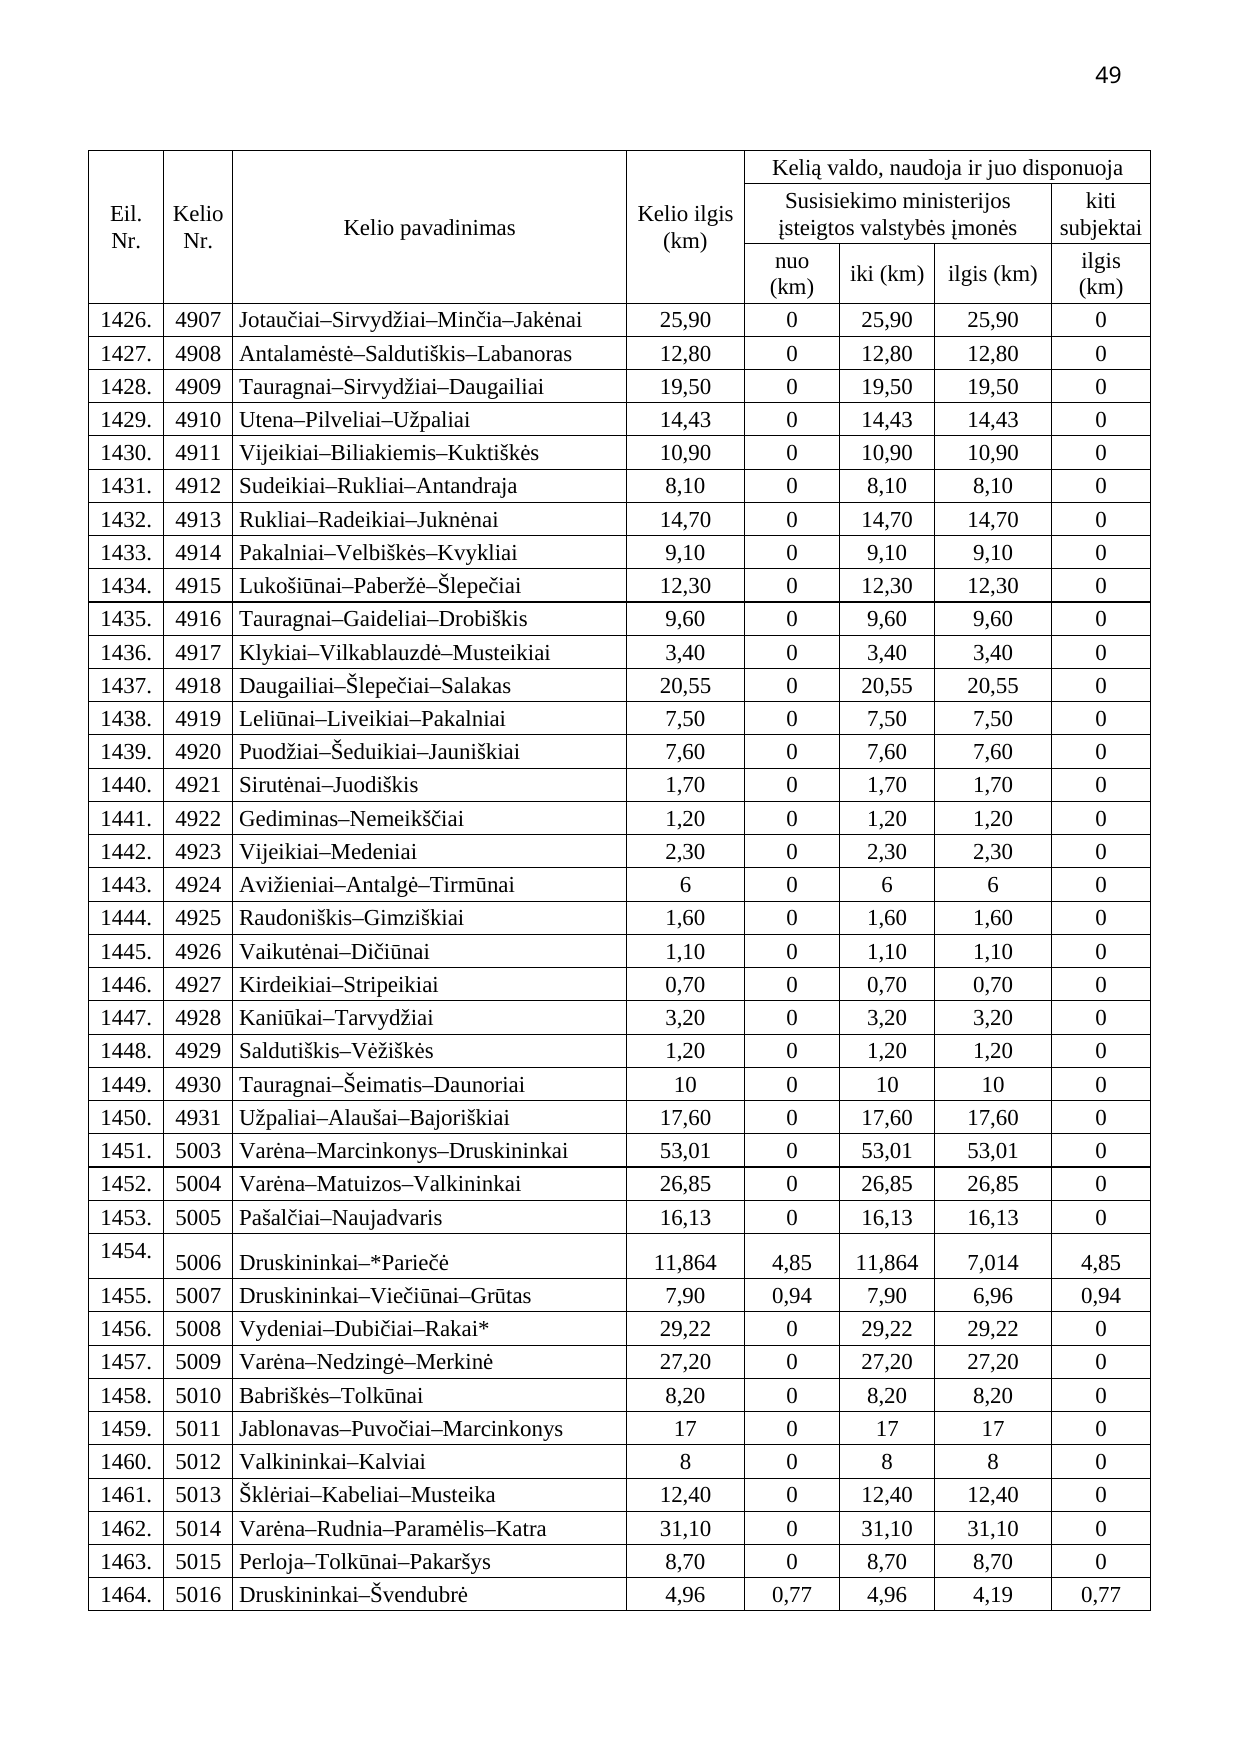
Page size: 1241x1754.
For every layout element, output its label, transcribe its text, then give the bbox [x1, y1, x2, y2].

table_cell 8,70 [935, 1545, 1051, 1577]
table_cell 4,96 [627, 1578, 744, 1610]
table_cell 7,014 [935, 1234, 1051, 1278]
table_cell 0 [745, 536, 839, 568]
table_cell 5004 [164, 1168, 232, 1199]
table_cell 1,10 [840, 935, 934, 967]
table_cell 14,70 [840, 503, 934, 535]
table_cell 0 [1052, 536, 1150, 568]
table_cell 0 [1052, 1068, 1150, 1100]
table_cell Rukliai–Radeikiai–Juknėnai [233, 503, 626, 535]
table_cell 8,20 [840, 1379, 934, 1411]
table_cell Varėna–Marcinkonys–Druskininkai [233, 1134, 626, 1166]
table_cell 0 [745, 470, 839, 502]
table_cell Lukošiūnai–Paberžė–Šlepečiai [233, 569, 626, 601]
table_cell 1448. [89, 1035, 163, 1067]
table_cell Šklėriai–Kabeliai–Musteika [233, 1479, 626, 1511]
table_cell 10 [935, 1068, 1051, 1100]
table_cell 3,20 [840, 1001, 934, 1033]
table_cell 6 [627, 868, 744, 901]
table_cell 1430. [89, 436, 163, 468]
table_cell 10 [627, 1068, 744, 1100]
table_cell 0 [745, 1545, 839, 1577]
table_cell 4913 [164, 503, 232, 535]
table_cell 5015 [164, 1545, 232, 1577]
table_cell 1426. [89, 304, 163, 336]
table_cell 0 [745, 603, 839, 635]
table_cell 0 [1052, 1312, 1150, 1344]
table_cell 7,50 [935, 702, 1051, 734]
table_cell Leliūnai–Liveikiai–Pakalniai [233, 702, 626, 734]
table_cell 12,40 [840, 1479, 934, 1511]
table_cell 10,90 [627, 436, 744, 468]
table_cell 9,60 [935, 603, 1051, 635]
table_cell 0 [745, 1068, 839, 1100]
table_cell 7,90 [627, 1279, 744, 1311]
table_cell 0 [1052, 769, 1150, 801]
table_header Kelią valdo, naudoja ir juo disponuoja [745, 151, 1150, 183]
table_cell 1454. [89, 1234, 163, 1278]
table_cell Utena–Pilveliai–Užpaliai [233, 403, 626, 435]
table_cell 9,60 [840, 603, 934, 635]
table_cell Varėna–Rudnia–Paramėlis–Katra [233, 1512, 626, 1544]
table_cell 0 [1052, 735, 1150, 768]
table_cell 1445. [89, 935, 163, 967]
table_cell 1451. [89, 1134, 163, 1166]
table_cell 0 [745, 1445, 839, 1477]
table_cell Užpaliai–Alaušai–Bajoriškiai [233, 1101, 626, 1133]
table_cell 4919 [164, 702, 232, 734]
table_cell 1441. [89, 802, 163, 834]
table_cell 1463. [89, 1545, 163, 1577]
table_cell Tauragnai–Sirvydžiai–Daugailiai [233, 370, 626, 402]
table_cell 0 [1052, 669, 1150, 701]
table_cell 7,50 [840, 702, 934, 734]
table_cell 27,20 [840, 1346, 934, 1378]
table_cell Vijeikiai–Biliakiemis–Kuktiškės [233, 436, 626, 468]
table_cell 0 [745, 503, 839, 535]
table_cell 12,30 [840, 569, 934, 601]
table_cell Vijeikiai–Medeniai [233, 835, 626, 867]
table_cell 0 [1052, 1545, 1150, 1577]
table_cell 4921 [164, 769, 232, 801]
table_cell 0 [1052, 503, 1150, 535]
table_cell 1443. [89, 868, 163, 901]
table_cell 14,43 [627, 403, 744, 435]
table_cell 0 [745, 1201, 839, 1233]
table_cell 0 [745, 1312, 839, 1344]
table_cell 26,85 [627, 1168, 744, 1199]
table_cell 8 [627, 1445, 744, 1477]
table_cell 1455. [89, 1279, 163, 1311]
table_cell 14,70 [627, 503, 744, 535]
table_cell 4917 [164, 636, 232, 668]
table_cell 8,10 [840, 470, 934, 502]
table_cell 1431. [89, 470, 163, 502]
table_cell 14,70 [935, 503, 1051, 535]
table_cell 3,40 [840, 636, 934, 668]
table_cell 4922 [164, 802, 232, 834]
table_cell 4915 [164, 569, 232, 601]
table_cell 4920 [164, 735, 232, 768]
table_cell 0 [745, 337, 839, 369]
table_cell 3,40 [627, 636, 744, 668]
table_cell 53,01 [935, 1134, 1051, 1166]
table_cell 8,20 [627, 1379, 744, 1411]
table_cell 5007 [164, 1279, 232, 1311]
table_cell 0 [745, 669, 839, 701]
table_cell 20,55 [627, 669, 744, 701]
table_cell 4912 [164, 470, 232, 502]
table_cell 1449. [89, 1068, 163, 1100]
table_cell 5014 [164, 1512, 232, 1544]
table_cell 1435. [89, 603, 163, 635]
table_cell 4907 [164, 304, 232, 336]
table_cell 0 [1052, 802, 1150, 834]
table_cell 4927 [164, 968, 232, 1000]
table_cell 4930 [164, 1068, 232, 1100]
table_cell 16,13 [627, 1201, 744, 1233]
table_cell Jablonavas–Puvočiai–Marcinkonys [233, 1412, 626, 1444]
table_cell Avižieniai–Antalgė–Tirmūnai [233, 868, 626, 901]
table_cell 8,10 [627, 470, 744, 502]
table_cell 12,40 [627, 1479, 744, 1511]
table_cell 0 [1052, 436, 1150, 468]
table_cell 0 [745, 835, 839, 867]
table_cell 6 [840, 868, 934, 901]
table_cell 0 [1052, 835, 1150, 867]
table_cell 4923 [164, 835, 232, 867]
table_cell Tauragnai–Gaideliai–Drobiškis [233, 603, 626, 635]
table_cell 5010 [164, 1379, 232, 1411]
table_cell 4,85 [745, 1234, 839, 1278]
table_cell 31,10 [627, 1512, 744, 1544]
table_cell Klykiai–Vilkablauzdė–Musteikiai [233, 636, 626, 668]
table_cell 12,80 [627, 337, 744, 369]
table_cell 1,70 [627, 769, 744, 801]
table_cell 1453. [89, 1201, 163, 1233]
table_cell 1,10 [935, 935, 1051, 967]
table_cell 3,20 [935, 1001, 1051, 1033]
table_cell 0 [1052, 569, 1150, 601]
table_cell Vaikutėnai–Dičiūnai [233, 935, 626, 967]
table_cell 4,85 [1052, 1234, 1150, 1278]
table_cell Druskininkai–*Pariečė [233, 1234, 626, 1278]
table_cell 1429. [89, 403, 163, 435]
table_cell 9,10 [840, 536, 934, 568]
table_cell 1457. [89, 1346, 163, 1378]
table_cell 5012 [164, 1445, 232, 1477]
table_cell 1,20 [935, 802, 1051, 834]
table_cell 5005 [164, 1201, 232, 1233]
table_cell Pakalniai–Velbiškės–Kvykliai [233, 536, 626, 568]
table_cell 5013 [164, 1479, 232, 1511]
table_cell 8,70 [627, 1545, 744, 1577]
table_cell 0 [1052, 304, 1150, 336]
table_cell 1438. [89, 702, 163, 734]
table_cell 0 [1052, 403, 1150, 435]
table_cell 20,55 [935, 669, 1051, 701]
table_cell 8,70 [840, 1545, 934, 1577]
table_header Kelio pavadinimas [233, 151, 626, 302]
table_cell Daugailiai–Šlepečiai–Salakas [233, 669, 626, 701]
table_cell 4918 [164, 669, 232, 701]
table_cell 0 [1052, 1512, 1150, 1544]
table_header Eil. Nr. [89, 151, 163, 302]
table_cell 0,77 [1052, 1578, 1150, 1610]
table_cell 1442. [89, 835, 163, 867]
table_cell Pašalčiai–Naujadvaris [233, 1201, 626, 1233]
table_cell 0 [1052, 1479, 1150, 1511]
table_cell 25,90 [840, 304, 934, 336]
table_cell 26,85 [840, 1168, 934, 1199]
table_cell Raudoniškis–Gimziškiai [233, 902, 626, 934]
table_cell 0,70 [935, 968, 1051, 1000]
table_cell 1452. [89, 1168, 163, 1199]
table_cell 3,20 [627, 1001, 744, 1033]
table_cell 1432. [89, 503, 163, 535]
table_cell 0 [745, 1134, 839, 1166]
table_cell 8 [935, 1445, 1051, 1477]
table_cell 0 [1052, 1035, 1150, 1067]
table_cell 4928 [164, 1001, 232, 1033]
table_cell 1,20 [840, 802, 934, 834]
table_cell 1,60 [935, 902, 1051, 934]
table_cell 1434. [89, 569, 163, 601]
table_cell 0 [1052, 902, 1150, 934]
table_cell 29,22 [840, 1312, 934, 1344]
table_cell 5008 [164, 1312, 232, 1344]
table_header Kelio ilgis (km) [627, 151, 744, 302]
table_cell 1447. [89, 1001, 163, 1033]
table_cell 14,43 [935, 403, 1051, 435]
table_cell 1,20 [840, 1035, 934, 1067]
table_cell 31,10 [840, 1512, 934, 1544]
table_cell 0 [1052, 1101, 1150, 1133]
table_cell 0 [1052, 1379, 1150, 1411]
table_cell 0 [1052, 470, 1150, 502]
table_cell 12,40 [935, 1479, 1051, 1511]
table_cell 0 [1052, 702, 1150, 734]
table_cell 1,70 [840, 769, 934, 801]
table_cell 17 [627, 1412, 744, 1444]
table_cell 0 [1052, 603, 1150, 635]
table_cell 5006 [164, 1234, 232, 1278]
table_cell 29,22 [935, 1312, 1051, 1344]
table_cell 17 [840, 1412, 934, 1444]
table_cell 16,13 [935, 1201, 1051, 1233]
table_cell Valkininkai–Kalviai [233, 1445, 626, 1477]
table_cell 0 [745, 702, 839, 734]
table_cell 0,94 [745, 1279, 839, 1311]
table_cell 0 [1052, 1346, 1150, 1378]
table_cell 1456. [89, 1312, 163, 1344]
table_cell 4929 [164, 1035, 232, 1067]
table_cell Gediminas–Nemeikščiai [233, 802, 626, 834]
table_cell 1,60 [840, 902, 934, 934]
table_cell Babriškės–Tolkūnai [233, 1379, 626, 1411]
table_cell 1461. [89, 1479, 163, 1511]
table_cell 14,43 [840, 403, 934, 435]
table_cell 5016 [164, 1578, 232, 1610]
table_cell 9,10 [935, 536, 1051, 568]
table_cell ilgis (km) [1052, 244, 1150, 302]
table_cell 31,10 [935, 1512, 1051, 1544]
table_cell 4926 [164, 935, 232, 967]
table_cell 9,60 [627, 603, 744, 635]
table_cell 17,60 [935, 1101, 1051, 1133]
table_cell 0 [745, 802, 839, 834]
table_cell 7,50 [627, 702, 744, 734]
table_cell 4908 [164, 337, 232, 369]
table_cell 0,70 [627, 968, 744, 1000]
table_cell 1439. [89, 735, 163, 768]
table_cell 2,30 [840, 835, 934, 867]
table_cell 1,20 [935, 1035, 1051, 1067]
table_cell Kirdeikiai–Stripeikiai [233, 968, 626, 1000]
table_cell 1450. [89, 1101, 163, 1133]
table_cell 4911 [164, 436, 232, 468]
table_cell 1458. [89, 1379, 163, 1411]
table_cell 16,13 [840, 1201, 934, 1233]
table_cell 0 [1052, 370, 1150, 402]
table_cell 8,10 [935, 470, 1051, 502]
table_cell iki (km) [840, 244, 934, 302]
table_cell Vydeniai–Dubičiai–Rakai* [233, 1312, 626, 1344]
table_cell Saldutiškis–Vėžiškės [233, 1035, 626, 1067]
table_cell 4924 [164, 868, 232, 901]
table_cell 7,60 [840, 735, 934, 768]
table_cell 1428. [89, 370, 163, 402]
table_cell 0 [745, 1512, 839, 1544]
table_cell 1,60 [627, 902, 744, 934]
table_cell 5003 [164, 1134, 232, 1166]
table_cell Tauragnai–Šeimatis–Daunoriai [233, 1068, 626, 1100]
table_cell 53,01 [627, 1134, 744, 1166]
table_cell 19,50 [935, 370, 1051, 402]
table_cell 7,60 [627, 735, 744, 768]
table_cell 1436. [89, 636, 163, 668]
table_cell 0 [745, 569, 839, 601]
table_cell Puodžiai–Šeduikiai–Jauniškiai [233, 735, 626, 768]
table_cell 5011 [164, 1412, 232, 1444]
table_cell Sudeikiai–Rukliai–Antandraja [233, 470, 626, 502]
table_cell 0 [1052, 935, 1150, 967]
table_cell 8 [840, 1445, 934, 1477]
table_cell 0 [1052, 1001, 1150, 1033]
table_cell 1437. [89, 669, 163, 701]
table_cell 0 [745, 1168, 839, 1199]
table_cell 29,22 [627, 1312, 744, 1344]
table_cell 0 [745, 968, 839, 1000]
table_cell 2,30 [627, 835, 744, 867]
table_cell 2,30 [935, 835, 1051, 867]
table_cell 0 [1052, 1134, 1150, 1166]
table_cell 1460. [89, 1445, 163, 1477]
table_cell 1433. [89, 536, 163, 568]
table_cell 0,77 [745, 1578, 839, 1610]
table_cell Jotaučiai–Sirvydžiai–Minčia–Jakėnai [233, 304, 626, 336]
table_cell 1,10 [627, 935, 744, 967]
table_header Kelio Nr. [164, 151, 232, 302]
table_cell 0 [1052, 337, 1150, 369]
table_cell 9,10 [627, 536, 744, 568]
table_cell 25,90 [935, 304, 1051, 336]
table_cell 0 [745, 370, 839, 402]
table_cell kiti subjektai [1052, 184, 1150, 243]
table_cell 5009 [164, 1346, 232, 1378]
table_cell 4909 [164, 370, 232, 402]
table_cell 0 [745, 868, 839, 901]
table_cell 20,55 [840, 669, 934, 701]
table_cell 0 [745, 403, 839, 435]
table_cell 7,60 [935, 735, 1051, 768]
table_cell 0,94 [1052, 1279, 1150, 1311]
table_cell 1427. [89, 337, 163, 369]
table_cell 0 [745, 304, 839, 336]
table_cell Varėna–Nedzingė–Merkinė [233, 1346, 626, 1378]
table_cell 0 [1052, 868, 1150, 901]
table_cell ilgis (km) [935, 244, 1051, 302]
table_cell 1446. [89, 968, 163, 1000]
table_cell 19,50 [840, 370, 934, 402]
table_cell 11,864 [840, 1234, 934, 1278]
table_cell 10,90 [840, 436, 934, 468]
table_cell 12,80 [840, 337, 934, 369]
table_cell 1,20 [627, 1035, 744, 1067]
table_cell 12,30 [627, 569, 744, 601]
table_cell 27,20 [627, 1346, 744, 1378]
table_cell 0 [745, 1412, 839, 1444]
table_cell 0 [1052, 1201, 1150, 1233]
table_cell 27,20 [935, 1346, 1051, 1378]
table_cell 0 [1052, 1412, 1150, 1444]
table_cell 10,90 [935, 436, 1051, 468]
table_cell 0 [1052, 968, 1150, 1000]
table_cell 0 [1052, 636, 1150, 668]
table_cell Sirutėnai–Juodiškis [233, 769, 626, 801]
table_cell Kaniūkai–Tarvydžiai [233, 1001, 626, 1033]
table_cell 1464. [89, 1578, 163, 1610]
table_cell 17 [935, 1412, 1051, 1444]
table_cell 0 [745, 636, 839, 668]
table_cell 0 [745, 1379, 839, 1411]
table_cell 3,40 [935, 636, 1051, 668]
table_cell 1440. [89, 769, 163, 801]
table_cell 0 [1052, 1445, 1150, 1477]
table_cell 1444. [89, 902, 163, 934]
table_cell 10 [840, 1068, 934, 1100]
table_cell 0 [745, 1346, 839, 1378]
table_cell 26,85 [935, 1168, 1051, 1199]
table_cell Susisiekimo ministerijos įsteigtos valstybės įmonės [745, 184, 1051, 243]
table_cell 0 [745, 769, 839, 801]
table_cell 0 [745, 902, 839, 934]
table_cell Druskininkai–Švendubrė [233, 1578, 626, 1610]
table_cell Perloja–Tolkūnai–Pakaršys [233, 1545, 626, 1577]
table_cell 17,60 [627, 1101, 744, 1133]
table_cell 0 [745, 1035, 839, 1067]
table_cell 19,50 [627, 370, 744, 402]
table_cell 0 [1052, 1168, 1150, 1199]
table_cell Antalamėstė–Saldutiškis–Labanoras [233, 337, 626, 369]
table_cell 0 [745, 935, 839, 967]
table_cell 7,90 [840, 1279, 934, 1311]
table_cell 4916 [164, 603, 232, 635]
table_cell 8,20 [935, 1379, 1051, 1411]
table_cell 12,80 [935, 337, 1051, 369]
table_cell 0 [745, 436, 839, 468]
table_cell 1,70 [935, 769, 1051, 801]
table_cell 0 [745, 735, 839, 768]
table_cell 0 [745, 1479, 839, 1511]
table_cell 1,20 [627, 802, 744, 834]
table_cell 4931 [164, 1101, 232, 1133]
table_cell 0 [745, 1101, 839, 1133]
table_cell Druskininkai–Viečiūnai–Grūtas [233, 1279, 626, 1311]
table_cell nuo (km) [745, 244, 839, 302]
table_cell 4,19 [935, 1578, 1051, 1610]
table_cell 1459. [89, 1412, 163, 1444]
table_cell 25,90 [627, 304, 744, 336]
table_cell 0,70 [840, 968, 934, 1000]
table_cell 1462. [89, 1512, 163, 1544]
table_cell 4910 [164, 403, 232, 435]
table_cell 53,01 [840, 1134, 934, 1166]
table_cell 17,60 [840, 1101, 934, 1133]
table_cell 4914 [164, 536, 232, 568]
table_cell 4925 [164, 902, 232, 934]
table_cell 6,96 [935, 1279, 1051, 1311]
table_cell 4,96 [840, 1578, 934, 1610]
table_cell Varėna–Matuizos–Valkininkai [233, 1168, 626, 1199]
table_cell 6 [935, 868, 1051, 901]
table_cell 0 [745, 1001, 839, 1033]
table_cell 12,30 [935, 569, 1051, 601]
table_cell 11,864 [627, 1234, 744, 1278]
